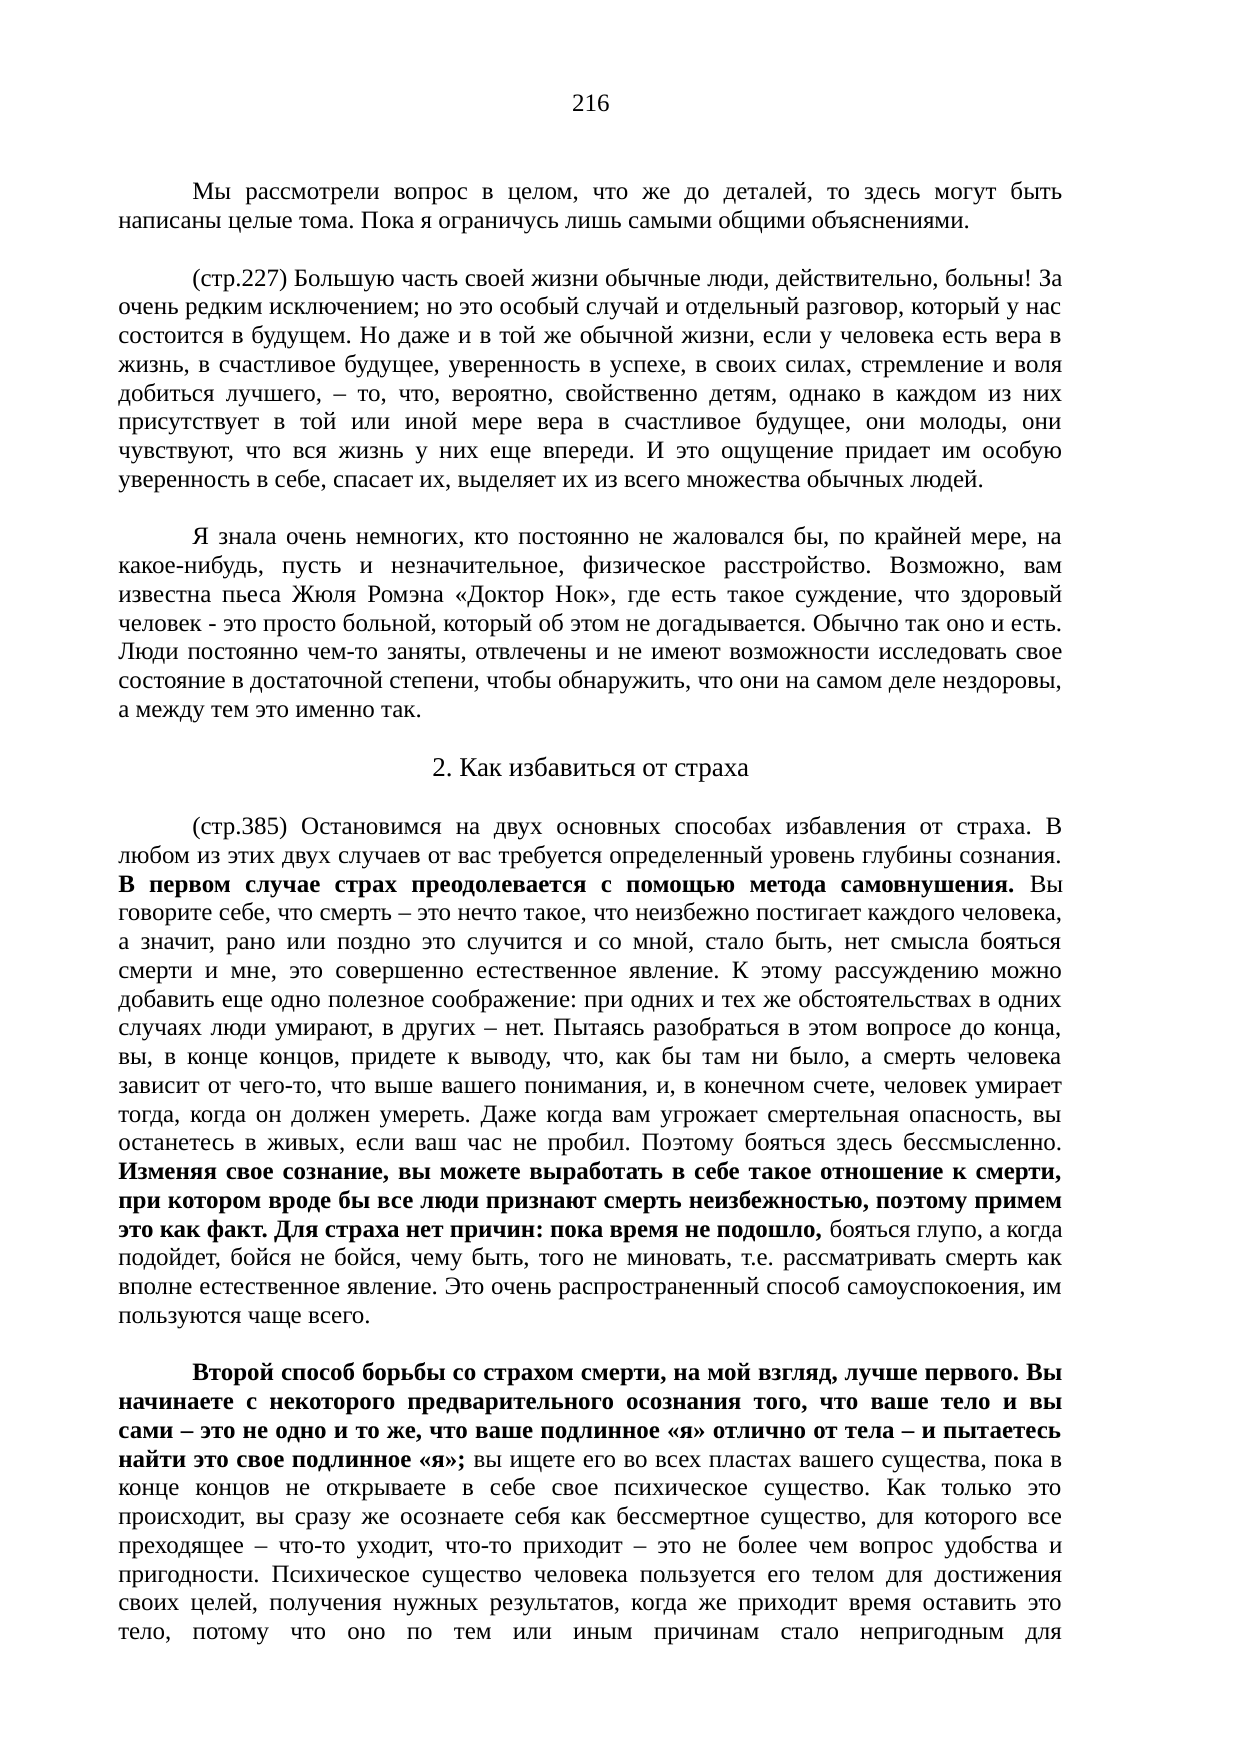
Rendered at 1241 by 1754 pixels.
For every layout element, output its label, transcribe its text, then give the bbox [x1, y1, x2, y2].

text (стр.385) Остановимся на двух основных способах избавления от страха. В любом из этих двух случаев от вас требуется определенный уровень глубины сознания. В первом случае страх преодолевается с помощью метода самовнушения. Вы говорите себе, что смерть – это нечто такое, что неизбежно постигает каждого человека, а значит, рано или поздно это случится и со мной, стало быть, нет смысла бояться смерти и мне, это совершенно естественное явление. К этому рассуждению можно добавить еще одно полезное соображение: при одних и тех же обстоятельствах в одних случаях люди умирают, в других – нет. Пытаясь разобраться в этом вопросе до конца, вы, в конце концов, придете к выводу, что, как бы там ни было, а смерть человека зависит от чего-то, что выше вашего понимания, и, в конечном счете, человек умирает тогда, когда он должен умереть. Даже когда вам угрожает смертельная опасность, вы останетесь в живых, если ваш час не пробил. Поэтому бояться здесь бессмысленно. Изменяя свое сознание, вы можете выработать в себе такое отношение к смерти, при котором вроде бы все люди признают смерть неизбежностью, поэтому примем это как факт. Для страха нет причин: пока время не подошло, бояться глупо, а когда подойдет, бойся не бойся, чему быть, того не миновать, т.е. рассматривать смерть как вполне естественное явление. Это очень распространенный способ самоуспокоения, им пользуются чаще всего. [118, 811, 1063, 1329]
text Мы рассмотрели вопрос в целом, что же до деталей, то здесь могут быть написаны целые тома. Пока я ограничусь лишь самыми общими объяснениями. [118, 176, 1063, 234]
text Второй способ борьбы со страхом смерти, на мой взгляд, лучше первого. Вы начинаете с некоторого предварительного осознания того, что ваше тело и вы сами – это не одно и то же, что ваше подлинное «я» отлично от тела – и пытаетесь найти это свое подлинное «я»; вы ищете его во всех пластах вашего существа, пока в конце концов не открываете в себе свое психическое существо. Как только это происходит, вы сразу же осознаете себя как бессмертное существо, для которого все преходящее – что-то уходит, что-то приходит – это не более чем вопрос удобства и пригодности. Психическое существо человека пользуется его телом для достижения своих целей, получения нужных результатов, когда же приходит время оставить это тело, потому что оно по тем или иным причинам стало непригодным для [118, 1357, 1063, 1645]
text 2. Как избавиться от страха [118, 751, 1063, 782]
text Я знала очень немногих, кто постоянно не жаловался бы, по крайней мере, на какое-нибудь, пусть и незначительное, физическое расстройство. Возможно, вам известна пьеса Жюля Ромэна «Доктор Нок», где есть такое суждение, что здоровый человек - это просто больной, который об этом не догадывается. Обычно так оно и есть. Люди постоянно чем-то заняты, отвлечены и не имеют возможности исследовать свое состояние в достаточной степени, чтобы обнаружить, что они на самом деле нездоровы, а между тем это именно так. [118, 521, 1063, 723]
text (стр.227) Большую часть своей жизни обычные люди, действительно, больны! За очень редким исключением; но это особый случай и отдельный разговор, который у нас состоится в будущем. Но даже и в той же обычной жизни, если у человека есть вера в жизнь, в счастливое будущее, уверенность в успехе, в своих силах, стремление и воля добиться лучшего, – то, что, вероятно, свойственно детям, однако в каждом из них присутствует в той или иной мере вера в счастливое будущее, они молоды, они чувствуют, что вся жизнь у них еще впереди. И это ощущение придает им особую уверенность в себе, спасает их, выделяет их из всего множества обычных людей. [118, 263, 1063, 493]
